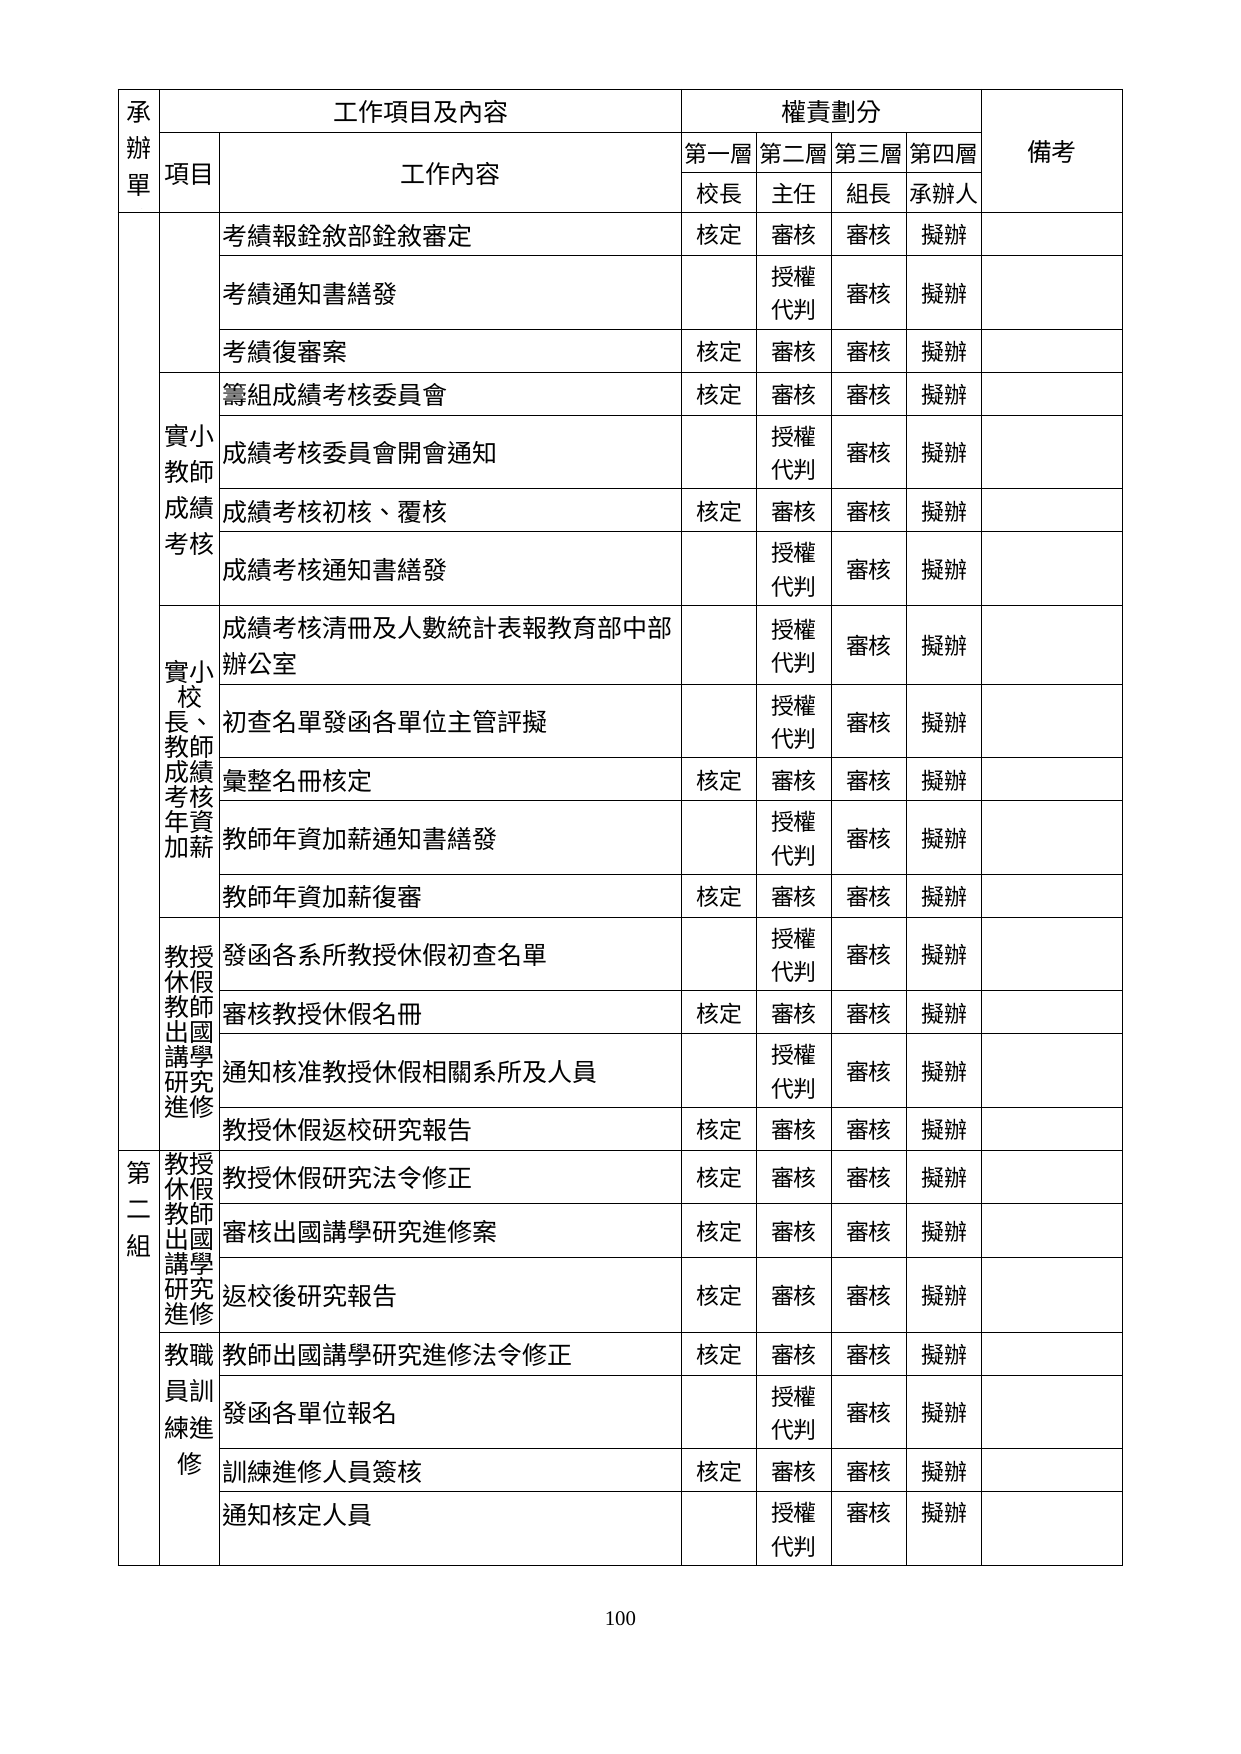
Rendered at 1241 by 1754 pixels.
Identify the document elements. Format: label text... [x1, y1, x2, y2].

table_cell 審核 [757, 1108, 831, 1150]
table_cell 擬辦 [907, 1333, 981, 1375]
table_cell 第三層 [832, 133, 906, 172]
table_cell 審核 [832, 758, 906, 800]
table_cell 審核 [757, 489, 831, 531]
table_header 工作項目及內容 [160, 90, 681, 132]
table_cell 審核 [757, 991, 831, 1033]
table_cell [982, 213, 1122, 255]
table_cell 核定 [682, 1108, 756, 1150]
table_cell [682, 685, 756, 757]
table_cell 審核 [832, 1492, 906, 1564]
table_cell [982, 801, 1122, 874]
table_cell 審核 [832, 330, 906, 372]
table_cell 擬辦 [907, 1108, 981, 1150]
table_cell 核定 [682, 1258, 756, 1332]
table_cell [982, 1151, 1122, 1203]
table_cell 教授休假研究法令修正 [220, 1151, 681, 1203]
table_cell 擬辦 [907, 213, 981, 255]
table_cell 審核 [757, 1204, 831, 1257]
table_cell [982, 1258, 1122, 1332]
table_cell [982, 991, 1122, 1033]
table_cell 擬辦 [907, 1258, 981, 1332]
table_cell 審核 [832, 1108, 906, 1150]
table_cell [682, 532, 756, 604]
table_cell 擬辦 [907, 489, 981, 531]
table_cell [682, 918, 756, 990]
table_cell 實小教師成績考核 [160, 373, 219, 604]
table_cell 彙整名冊核定 [220, 758, 681, 800]
table_header 備考 [982, 90, 1122, 212]
table_cell 審核 [757, 213, 831, 255]
table_cell [682, 606, 756, 684]
table_cell 審核 [832, 1151, 906, 1203]
table_cell 授權 代判 [757, 801, 831, 874]
table_cell 審核 [757, 1449, 831, 1491]
table_cell 教師年資加薪復審 [220, 875, 681, 917]
table_cell 審核 [832, 1204, 906, 1257]
table_cell 工作內容 [220, 133, 681, 212]
table_cell 核定 [682, 1449, 756, 1491]
table_cell 審核 [832, 373, 906, 415]
table_cell 承辦人 [907, 173, 981, 212]
table_cell 考績報銓敘部銓敘審定 [220, 213, 681, 255]
table_cell 籌組成績考核委員會 [220, 373, 681, 415]
table_cell 審核出國講學研究進修案 [220, 1204, 681, 1257]
table_cell 審核 [832, 213, 906, 255]
table_header 權責劃分 [682, 90, 981, 132]
table_cell 第四層 [907, 133, 981, 172]
table_cell 第二層 [757, 133, 831, 172]
table_cell [160, 213, 219, 372]
table_cell [982, 330, 1122, 372]
table_cell 授權 代判 [757, 606, 831, 684]
table_cell 授權 代判 [757, 1376, 831, 1448]
table_cell 擬辦 [907, 875, 981, 917]
table_cell [982, 416, 1122, 488]
table_cell 審核 [832, 606, 906, 684]
table_cell 審核 [757, 1151, 831, 1203]
table_cell 教師出國講學研究進修法令修正 [220, 1333, 681, 1375]
table_cell [982, 532, 1122, 604]
table_cell 授權 代判 [757, 532, 831, 604]
table_cell 擬辦 [907, 330, 981, 372]
table_cell 核定 [682, 330, 756, 372]
table_cell 發函各系所教授休假初查名單 [220, 918, 681, 990]
table_cell 授權 代判 [757, 1034, 831, 1107]
table_cell [982, 373, 1122, 415]
table_cell [682, 1034, 756, 1107]
table_cell 通知核准教授休假相關系所及人員 [220, 1034, 681, 1107]
table_cell 擬辦 [907, 1151, 981, 1203]
table_cell 審核 [832, 875, 906, 917]
table_cell 主任 [757, 173, 831, 212]
table_cell 成績考核委員會開會通知 [220, 416, 681, 488]
table_cell 審核 [832, 416, 906, 488]
table_cell 擬辦 [907, 532, 981, 604]
table_cell 核定 [682, 758, 756, 800]
table_cell [682, 256, 756, 328]
table_cell 擬辦 [907, 758, 981, 800]
table_cell 授權 代判 [757, 256, 831, 328]
table_cell 第二組 [119, 213, 159, 1150]
table_cell 擬辦 [907, 918, 981, 990]
table_cell [982, 1449, 1122, 1491]
table_cell [982, 1333, 1122, 1375]
table_cell 返校後研究報告 [220, 1258, 681, 1332]
table_cell 教授休假返校研究報告 [220, 1108, 681, 1150]
table_cell [982, 685, 1122, 757]
table_cell 授權 代判 [757, 918, 831, 990]
table_cell 核定 [682, 213, 756, 255]
table_cell 審核 [832, 1034, 906, 1107]
table_cell 審核 [832, 256, 906, 328]
table_cell 第 二 組 [119, 1151, 159, 1564]
table_cell 審核 [757, 373, 831, 415]
table_cell 核定 [682, 373, 756, 415]
table_cell 教授休假教師出國講學研究進修 [160, 918, 219, 1150]
table_cell 核定 [682, 991, 756, 1033]
table_cell 審核 [832, 1258, 906, 1332]
table_cell 核定 [682, 489, 756, 531]
table_cell 授權 代判 [757, 416, 831, 488]
table_cell 擬辦 [907, 1034, 981, 1107]
table_cell 教師年資加薪通知書繕發 [220, 801, 681, 874]
table_cell 教職員訓練進修 [160, 1333, 219, 1564]
table_cell 成績考核初核、覆核 [220, 489, 681, 531]
table_cell 項目 [160, 133, 219, 212]
table_cell [682, 1376, 756, 1448]
table_cell 審核 [757, 1258, 831, 1332]
table_cell 擬辦 [907, 801, 981, 874]
table_cell 考績通知書繕發 [220, 256, 681, 328]
table_header 承辦單位 [119, 90, 159, 212]
table_cell [982, 1376, 1122, 1448]
table_cell 審核 [832, 801, 906, 874]
table_cell 核定 [682, 1333, 756, 1375]
table_cell [982, 1034, 1122, 1107]
table_cell 審核 [832, 685, 906, 757]
table_cell [982, 1492, 1122, 1564]
table_cell 審核 [757, 758, 831, 800]
table_cell 教授休假教師出國講學研究進修 [160, 1151, 219, 1332]
table_cell 擬辦 [907, 416, 981, 488]
table_cell 初查名單發函各單位主管評擬 [220, 685, 681, 757]
table_cell 發函各單位報名 [220, 1376, 681, 1448]
table_cell 授權 代判 [757, 685, 831, 757]
table_cell 考績復審案 [220, 330, 681, 372]
table_cell 審核 [832, 1449, 906, 1491]
table_cell 擬辦 [907, 685, 981, 757]
table_cell [982, 1204, 1122, 1257]
table_cell 擬辦 [907, 1492, 981, 1564]
table_cell 審核 [832, 1376, 906, 1448]
table_cell 審核 [757, 875, 831, 917]
table_cell 審核 [832, 1333, 906, 1375]
table_cell 擬辦 [907, 991, 981, 1033]
table_cell 審核 [832, 918, 906, 990]
table_cell [682, 801, 756, 874]
table_cell 審核教授休假名冊 [220, 991, 681, 1033]
table_cell 授權 代判 [757, 1492, 831, 1564]
table_cell 通知核定人員 [220, 1492, 681, 1564]
table_cell 審核 [832, 489, 906, 531]
table_cell 成績考核通知書繕發 [220, 532, 681, 604]
table_cell 審核 [832, 991, 906, 1033]
table_cell [982, 1108, 1122, 1150]
table_cell 擬辦 [907, 373, 981, 415]
table_cell [982, 256, 1122, 328]
table_cell 訓練進修人員簽核 [220, 1449, 681, 1491]
table_cell [982, 606, 1122, 684]
table_cell 核定 [682, 1151, 756, 1203]
table_cell [682, 416, 756, 488]
table_cell 組長 [832, 173, 906, 212]
table_cell 審核 [832, 532, 906, 604]
table_cell 擬辦 [907, 1204, 981, 1257]
table_cell 核定 [682, 875, 756, 917]
table_cell 核定 [682, 1204, 756, 1257]
table_cell 擬辦 [907, 606, 981, 684]
table_cell 校長 [682, 173, 756, 212]
table_cell [682, 1492, 756, 1564]
table_cell [982, 489, 1122, 531]
table_cell 第一層 [682, 133, 756, 172]
table_cell 成績考核清冊及人數統計表報教育部中部辦公室 [220, 606, 681, 684]
table_cell 審核 [757, 1333, 831, 1375]
table_cell 擬辦 [907, 1449, 981, 1491]
table_cell [982, 758, 1122, 800]
table_cell 審核 [757, 330, 831, 372]
table_cell [982, 875, 1122, 917]
table_cell 擬辦 [907, 1376, 981, 1448]
table_cell 實小校長、教師成績考核年資加薪 [160, 606, 219, 917]
table_cell [982, 918, 1122, 990]
table_cell 擬辦 [907, 256, 981, 328]
